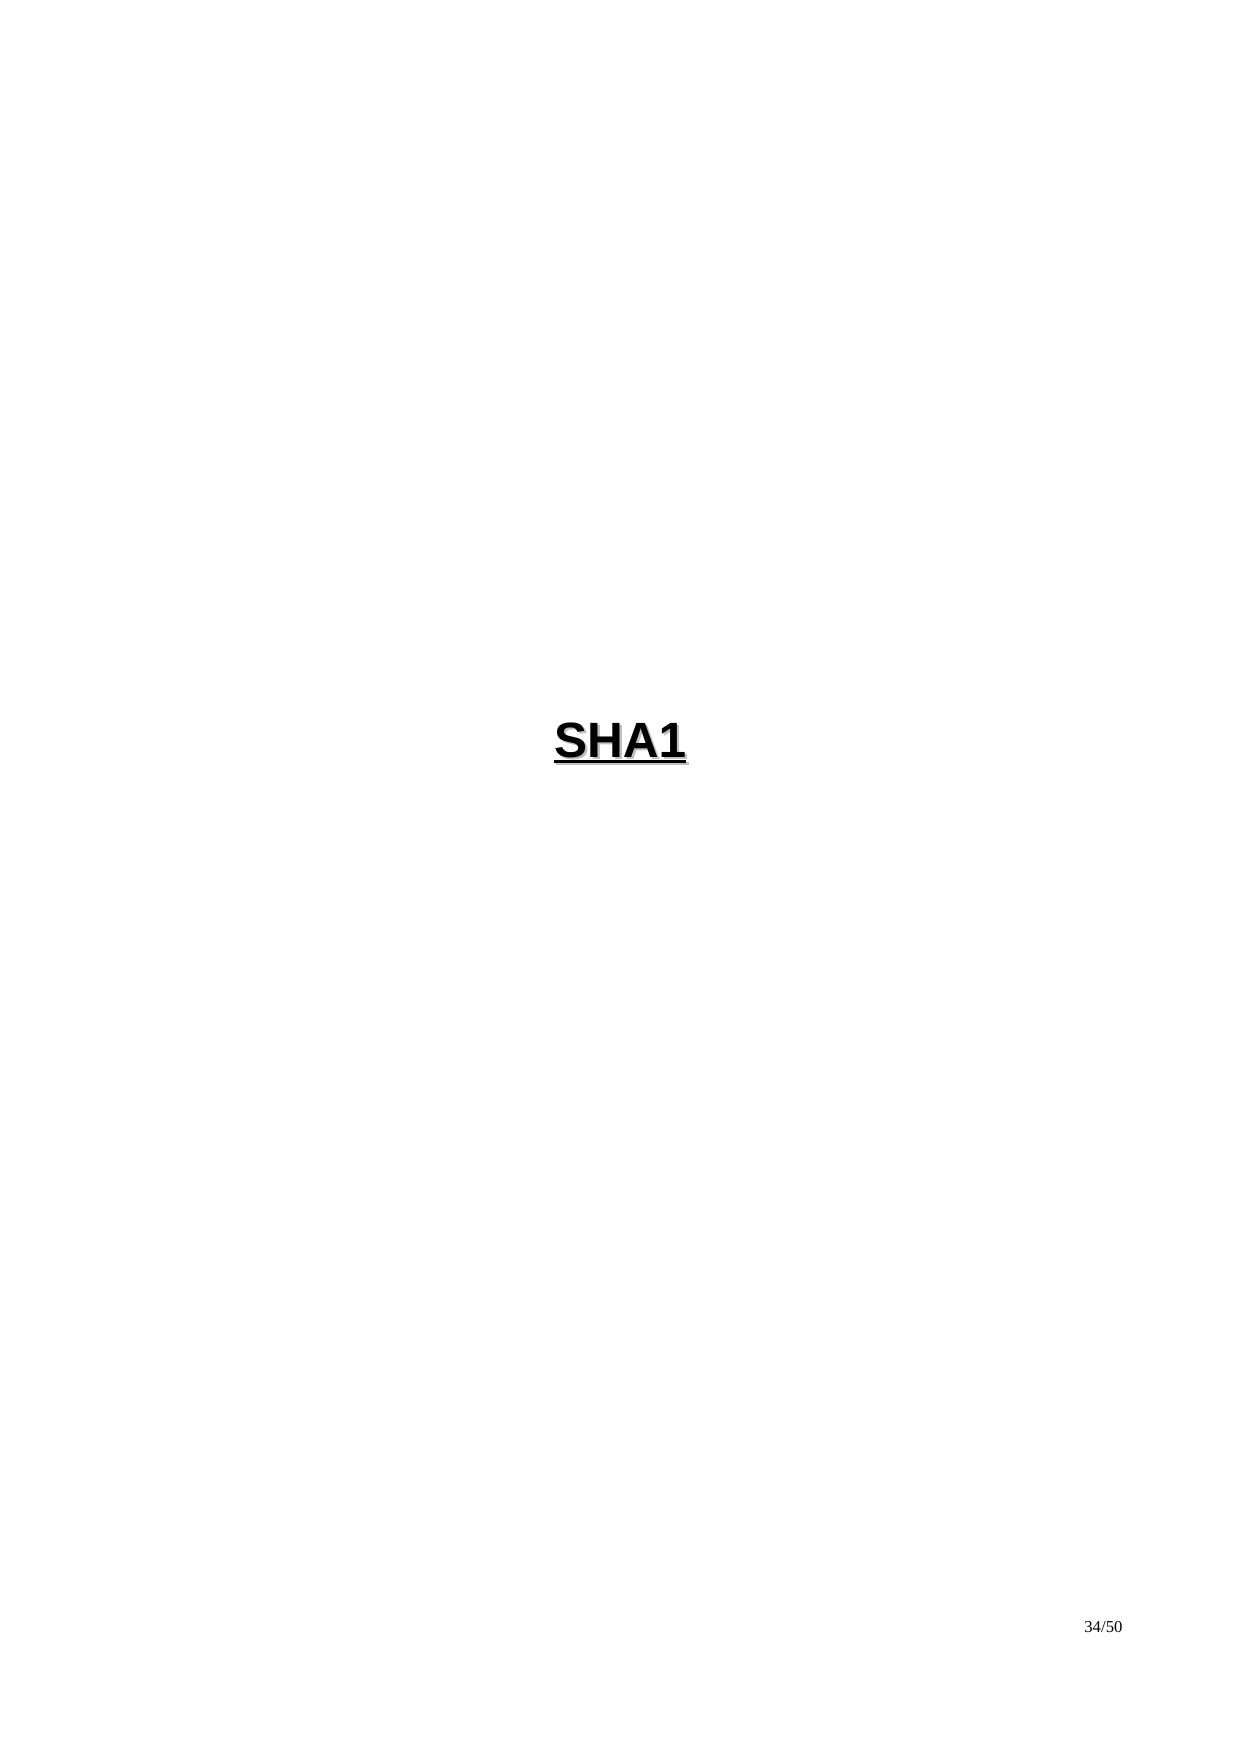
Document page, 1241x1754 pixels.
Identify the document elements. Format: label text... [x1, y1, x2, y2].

subtitle SHA1 [118, 711, 1122, 768]
